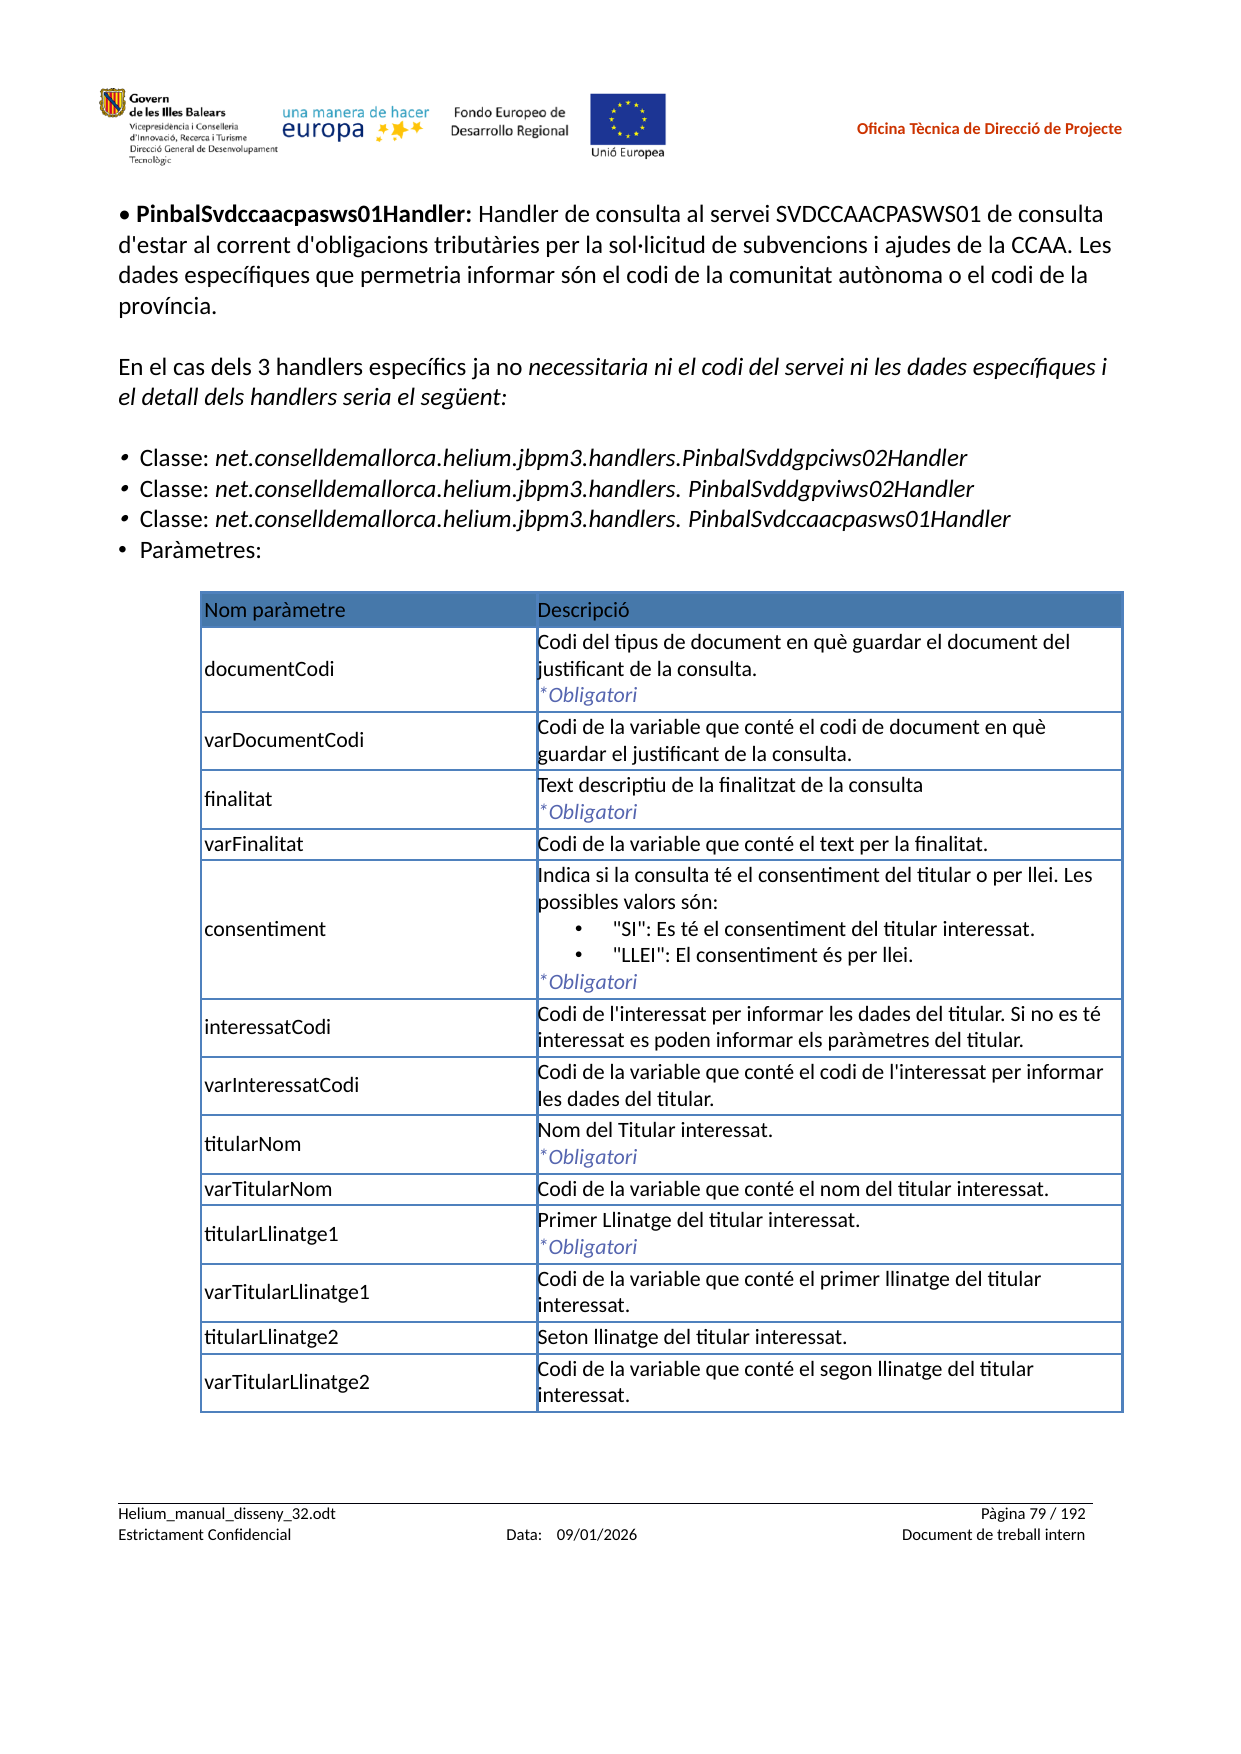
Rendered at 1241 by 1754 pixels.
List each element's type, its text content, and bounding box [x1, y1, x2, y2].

table_cell titularLlinatge2 [202, 1323, 536, 1353]
table_cell Codi de la variable que conté el primer llinatge del titular interessat. [539, 1265, 1121, 1321]
table_cell varFinalitat [202, 830, 536, 859]
text En el cas dels 3 handlers específics ja no necessitaria ni el codi del servei ni les dades específiques i el detall dels handlers seria el següent: [118, 351, 1122, 412]
table_cell Codi de la variable que conté el text per la finalitat. [539, 830, 1121, 859]
table_cell titularNom [202, 1116, 536, 1173]
table_cell Codi de la variable que conté el segon llinatge del titular interessat. [539, 1355, 1121, 1411]
table_cell varTitularNom [202, 1175, 536, 1204]
table_cell varTitularLlinatge1 [202, 1265, 536, 1321]
text • Classe: net.conselldemallorca.helium.jbpm3.handlers. PinbalSvdccaacpasws01Handler [118, 504, 1122, 534]
table_cell documentCodi [202, 628, 536, 711]
table_cell varInteressatCodi [202, 1058, 536, 1114]
table_cell varDocumentCodi [202, 713, 536, 769]
table_cell Nom del Titular interessat. *Obligatori [539, 1116, 1121, 1173]
picture [99, 87, 668, 166]
table_cell Codi del tipus de document en què guardar el document del justificant de la consulta. *Obligatori [539, 628, 1121, 711]
table_cell varTitularLlinatge2 [202, 1355, 536, 1411]
table_cell interessatCodi [202, 1000, 536, 1056]
text • Paràmetres: [118, 534, 1122, 565]
table_cell Text descriptiu de la finalitzat de la consulta *Obligatori [539, 771, 1121, 828]
table_cell Codi de la variable que conté el codi de document en què guardar el justificant de la consulta. [539, 713, 1121, 769]
table_cell consentiment [202, 861, 536, 998]
table_header Descripció [539, 594, 1121, 626]
table_cell Codi de la variable que conté el nom del titular interessat. [539, 1175, 1121, 1204]
table_cell Codi de la variable que conté el codi de l'interessat per informar les dades del titular. [539, 1058, 1121, 1114]
table_cell Seton llinatge del titular interessat. [539, 1323, 1121, 1353]
text • Classe: net.conselldemallorca.helium.jbpm3.handlers. PinbalSvddgpviws02Handler [118, 473, 1122, 504]
text • PinbalSvdccaacpasws01Handler: Handler de consulta al servei SVDCCAACPASWS01 de consulta d'estar al corrent d'obligacions tributàries per la sol·licitud de subvencions i ajudes de la CCAA. Les dades específiques que permetria informar són el codi de la comunitat autònoma o el codi de la província. [118, 198, 1122, 321]
table_header Nom paràmetre [202, 594, 536, 626]
table_cell Primer Llinatge del titular interessat. *Obligatori [539, 1206, 1121, 1263]
table_cell Codi de l'interessat per informar les dades del titular. Si no es té interessat es poden informar els paràmetres del titular. [539, 1000, 1121, 1056]
table_cell titularLlinatge1 [202, 1206, 536, 1263]
table_cell finalitat [202, 771, 536, 828]
text • Classe: net.conselldemallorca.helium.jbpm3.handlers.PinbalSvddgpciws02Handler [118, 443, 1122, 473]
table_cell Indica si la consulta té el consentiment del titular o per llei. Les possibles valors són: "SI": Es té el consentiment del titular interessat. "LLEI": El consentiment és per llei. *Obligatori [539, 861, 1121, 998]
